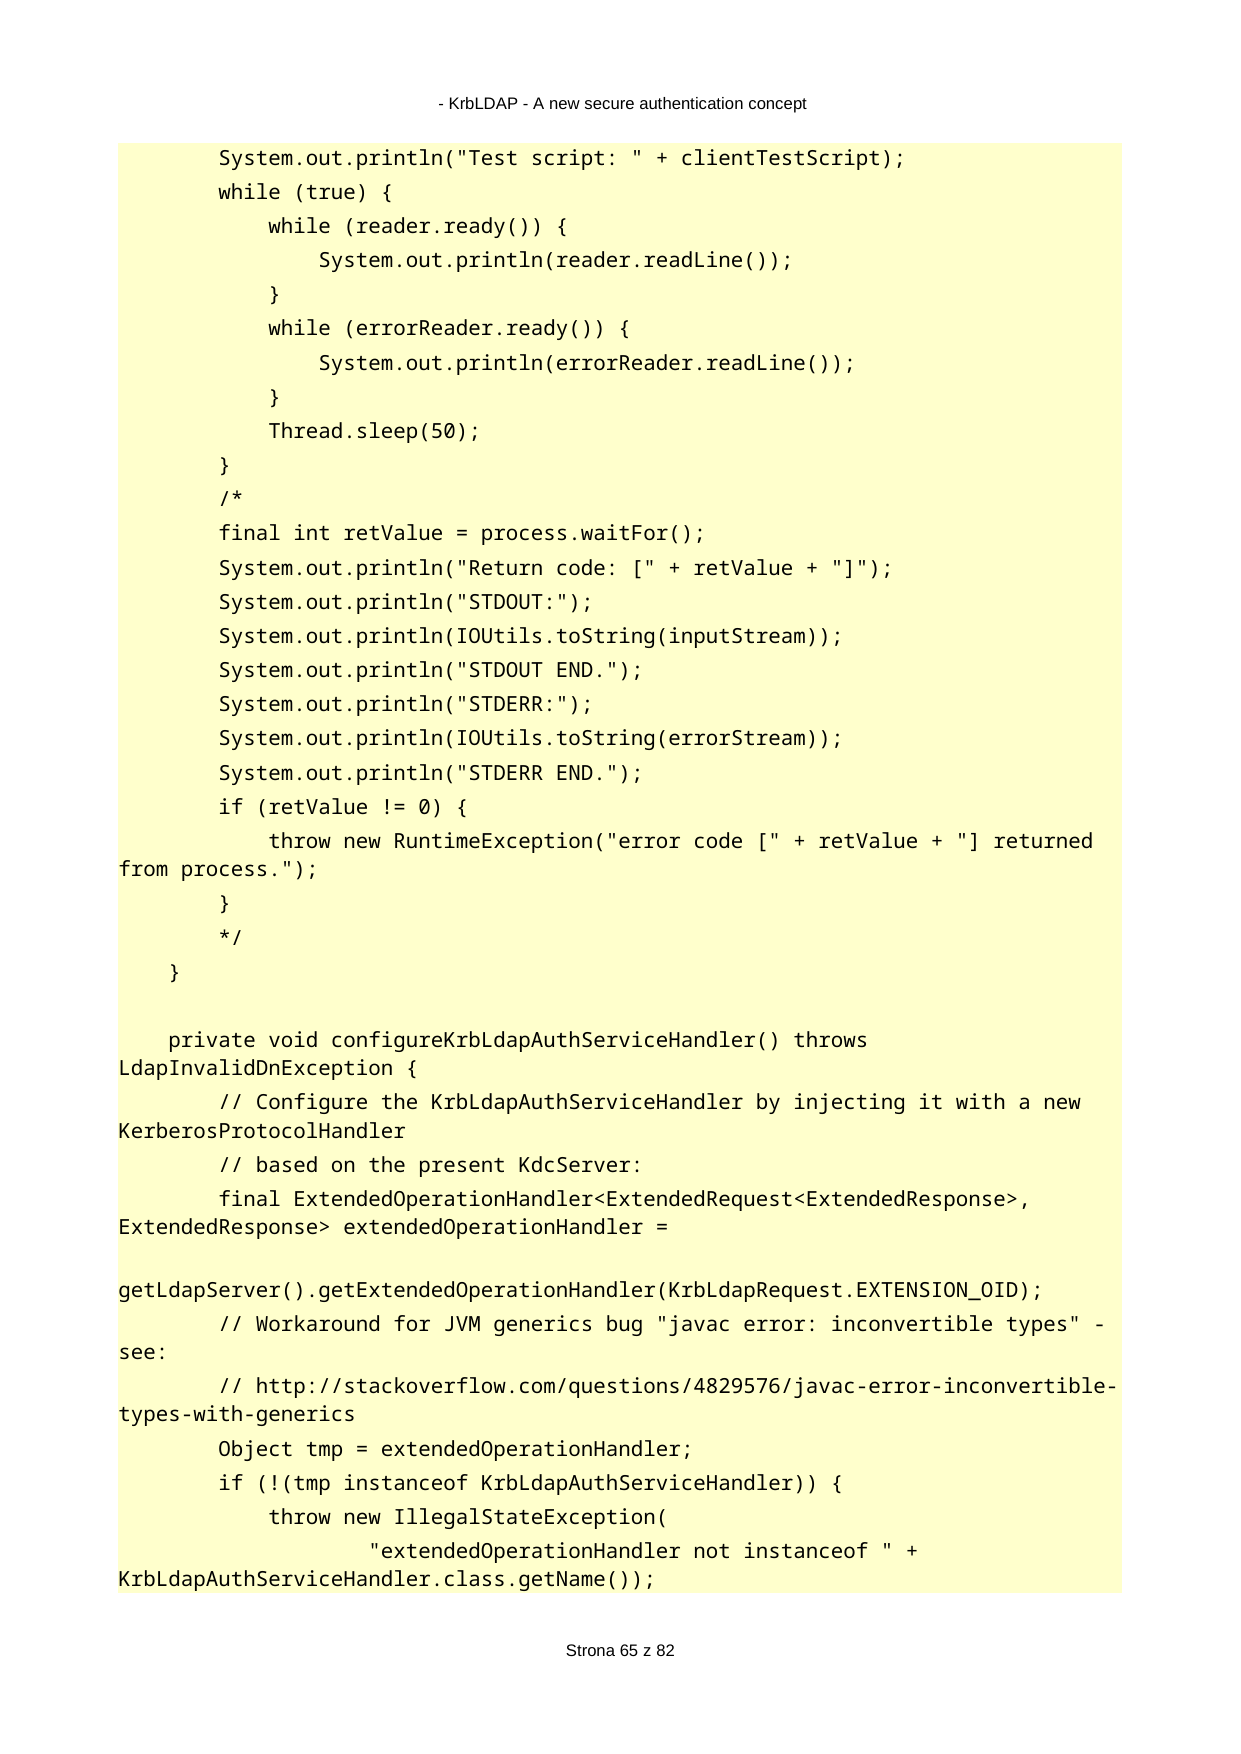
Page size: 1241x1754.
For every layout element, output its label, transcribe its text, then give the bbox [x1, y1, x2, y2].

text System.out.println(IOUtils.toString(errorStream)); [118, 723, 1122, 752]
text System.out.println("STDERR END."); [118, 758, 1122, 786]
text while (reader.ready()) { [118, 211, 1122, 239]
text // Configure the KrbLdapAuthServiceHandler by injecting it with a new KerberosProtocolHandler [118, 1087, 1122, 1144]
text if (retValue != 0) { [118, 792, 1122, 820]
text throw new RuntimeException("error code [" + retValue + "] returned from process."); [118, 826, 1122, 882]
text System.out.println(reader.readLine()); [118, 245, 1122, 273]
text // http://stackoverflow.com/questions/4829576/javac-error-inconvertible-types-with-generics [118, 1371, 1122, 1428]
text } [118, 279, 1122, 308]
text Object tmp = extendedOperationHandler; [118, 1434, 1122, 1462]
text System.out.println("Return code: [" + retValue + "]"); [118, 553, 1122, 581]
text System.out.println(IOUtils.toString(inputStream)); [118, 621, 1122, 649]
text } [118, 450, 1122, 478]
text System.out.println("STDOUT:"); [118, 587, 1122, 615]
text /* [118, 484, 1122, 513]
text System.out.println("STDOUT END."); [118, 655, 1122, 683]
text getLdapServer().getExtendedOperationHandler(KrbLdapRequest.EXTENSION_OID); [118, 1246, 1122, 1303]
text } [118, 888, 1122, 917]
text if (!(tmp instanceof KrbLdapAuthServiceHandler)) { [118, 1468, 1122, 1496]
text "extendedOperationHandler not instanceof " + KrbLdapAuthServiceHandler.class.getName()); [118, 1536, 1122, 1593]
text System.out.println(errorReader.readLine()); [118, 348, 1122, 376]
text // Workaround for JVM generics bug "javac error: inconvertible types" - see: [118, 1309, 1122, 1365]
text final int retValue = process.waitFor(); [118, 518, 1122, 547]
text final ExtendedOperationHandler<ExtendedRequest<ExtendedResponse>, ExtendedResponse> extendedOperationHandler = [118, 1184, 1122, 1241]
text System.out.println("STDERR:"); [118, 689, 1122, 718]
text while (errorReader.ready()) { [118, 313, 1122, 342]
text System.out.println("Test script: " + clientTestScript); [118, 143, 1122, 171]
text } [118, 382, 1122, 410]
text // based on the present KdcServer: [118, 1150, 1122, 1178]
text private void configureKrbLdapAuthServiceHandler() throws LdapInvalidDnException { [118, 1025, 1122, 1082]
text Thread.sleep(50); [118, 416, 1122, 444]
text } [118, 957, 1122, 985]
text throw new IllegalStateException( [118, 1502, 1122, 1530]
text */ [118, 923, 1122, 951]
text while (true) { [118, 177, 1122, 205]
